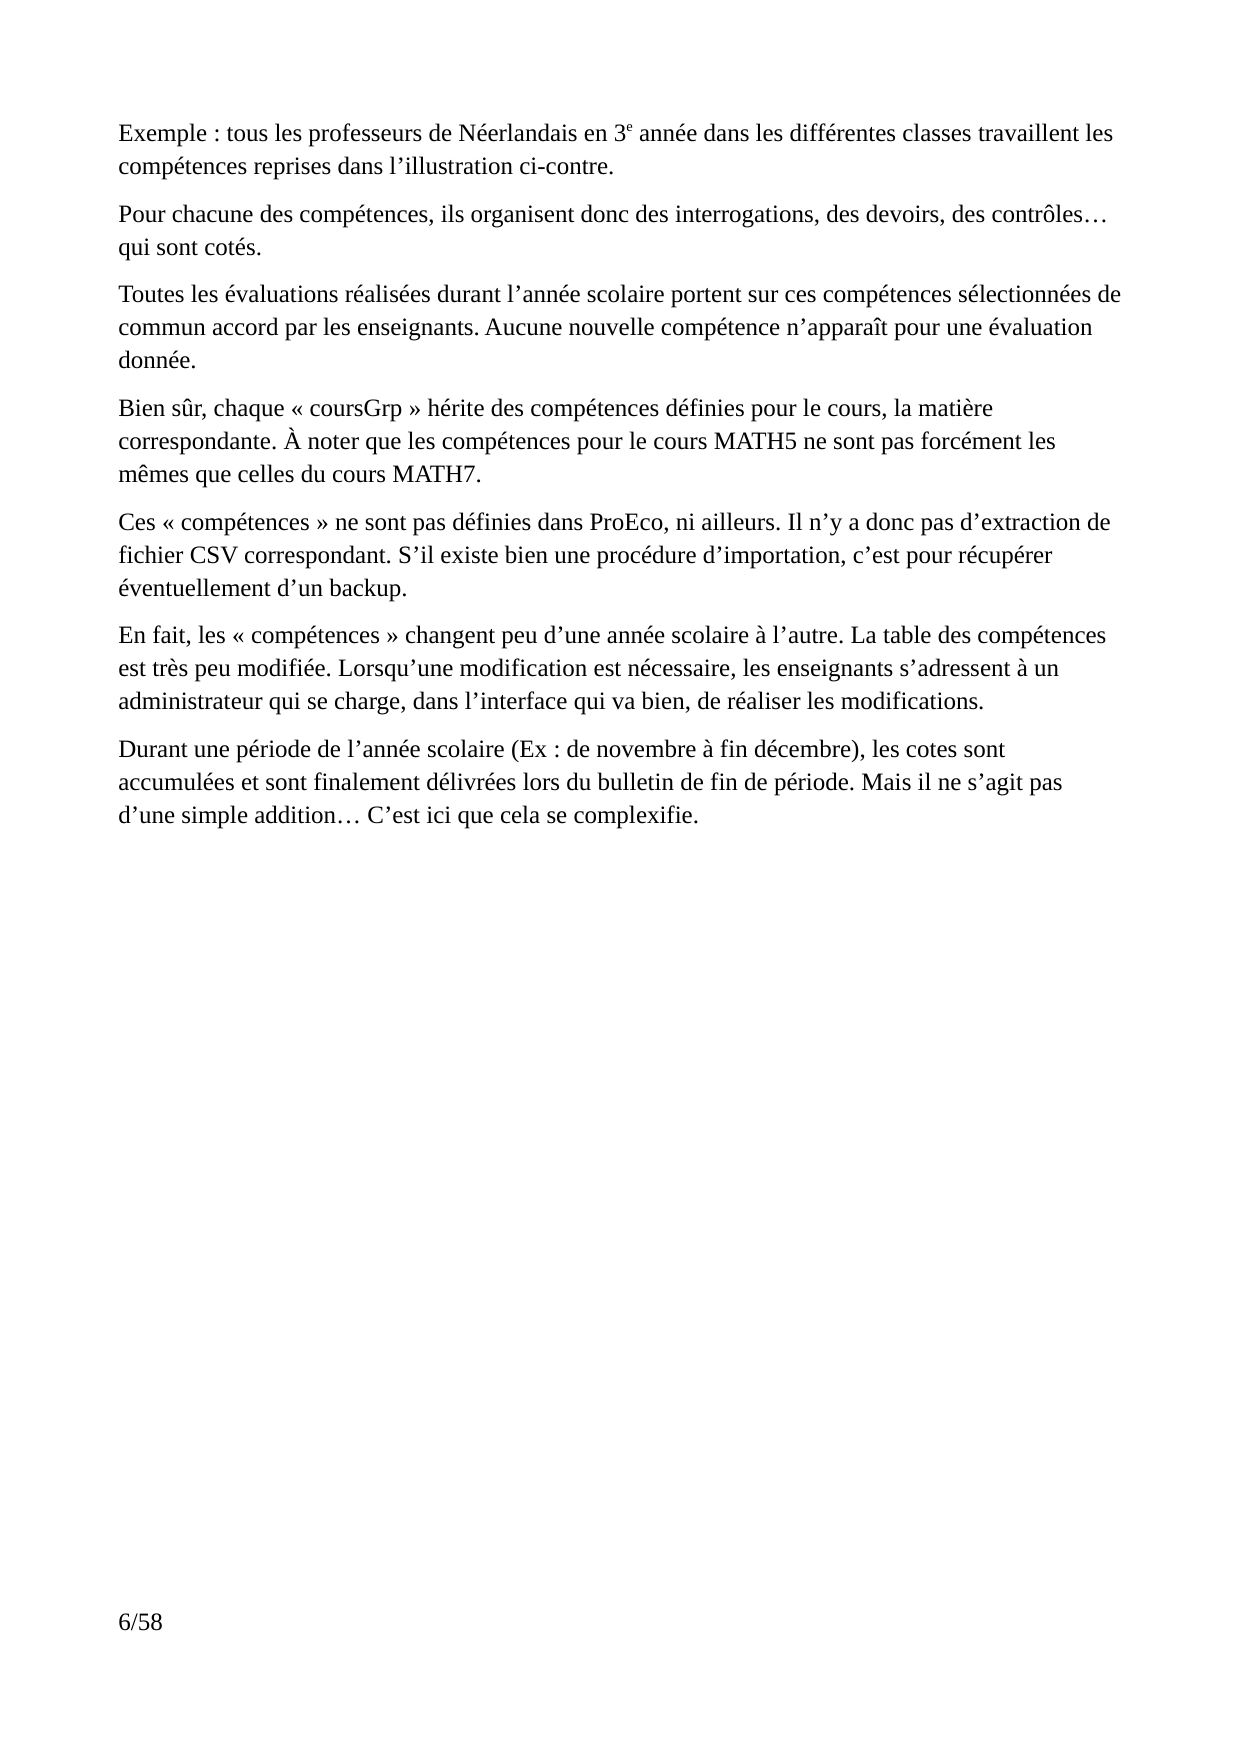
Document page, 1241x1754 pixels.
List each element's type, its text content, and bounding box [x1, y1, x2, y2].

text Pour chacune des compétences, ils organisent donc des interrogations, des devoirs, des contrôles… qui sont cotés. [118, 199, 1122, 261]
text Bien sûr, chaque « coursGrp » hérite des compétences définies pour le cours, la matière correspondante. À noter que les compétences pour le cours MATH5 ne sont pas forcément les mêmes que celles du cours MATH7. [118, 393, 1122, 488]
text Exemple : tous les professeurs de Néerlandais en 3e année dans les différentes classes travaillent les compétences reprises dans l’illustration ci-contre. [118, 118, 1122, 180]
text Ces « compétences » ne sont pas définies dans ProEco, ni ailleurs. Il n’y a donc pas d’extraction de fichier CSV correspondant. S’il existe bien une procédure d’importation, c’est pour récupérer éventuellement d’un backup. [118, 507, 1122, 601]
text En fait, les « compétences » changent peu d’une année scolaire à l’autre. La table des compétences est très peu modifiée. Lorsqu’une modification est nécessaire, les enseignants s’adressent à un administrateur qui se charge, dans l’interface qui va bien, de réaliser les modifications. [118, 620, 1122, 715]
text Toutes les évaluations réalisées durant l’année scolaire portent sur ces compétences sélectionnées de commun accord par les enseignants. Aucune nouvelle compétence n’apparaît pour une évaluation donnée. [118, 279, 1122, 374]
text Durant une période de l’année scolaire (Ex : de novembre à fin décembre), les cotes sont accumulées et sont finalement délivrées lors du bulletin de fin de période. Mais il ne s’agit pas d’une simple addition… C’est ici que cela se complexifie. [118, 734, 1122, 829]
